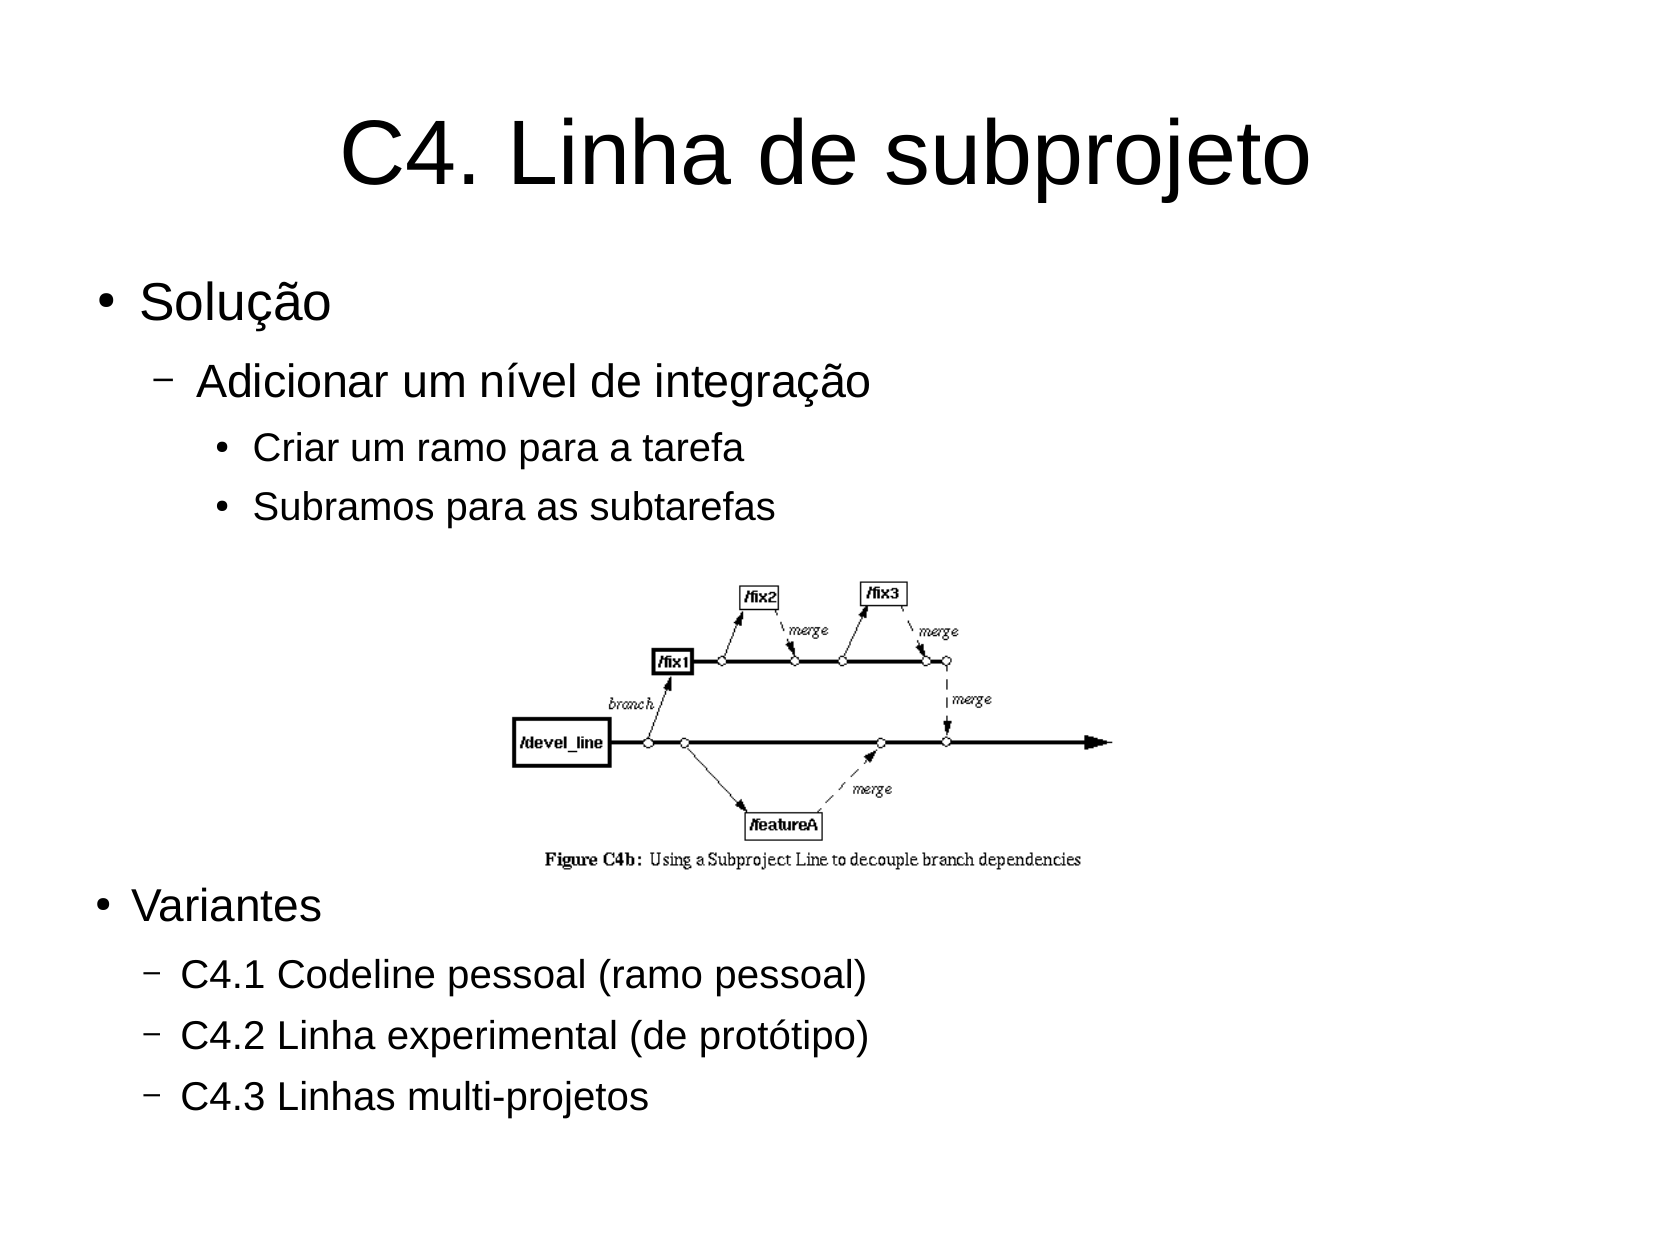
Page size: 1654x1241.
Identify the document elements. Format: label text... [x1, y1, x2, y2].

picture [499, 566, 1123, 879]
list Variantes C4.1 Codeline pessoal (ramo pessoal) C4.2 Linha experimental (de protótipo) C4.3 Linhas multi-projetos [82, 879, 1430, 1123]
title C4. Linha de subprojeto [82, 49, 1571, 257]
list Solução Adicionar um nível de integração Criar um ramo para a tarefa Subramos para as subtarefas [82, 271, 1453, 532]
